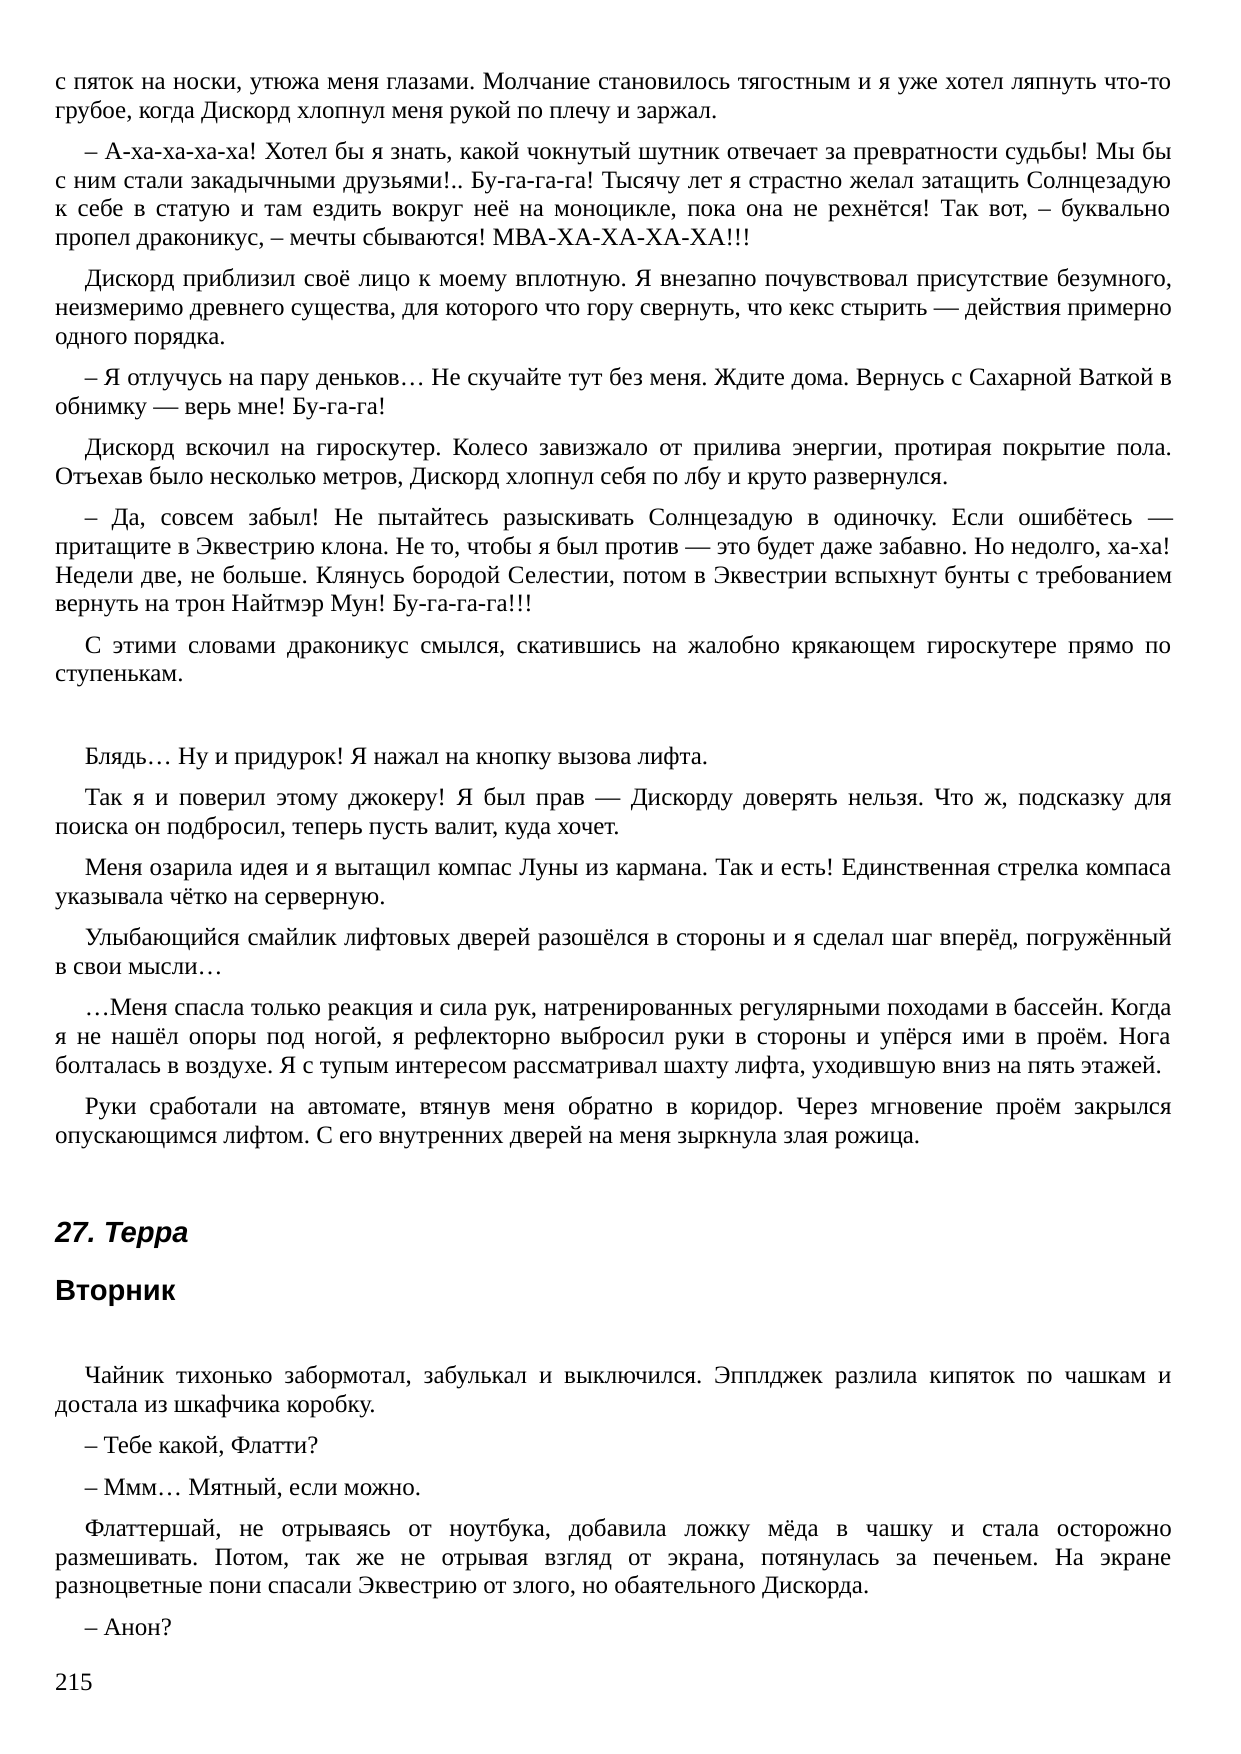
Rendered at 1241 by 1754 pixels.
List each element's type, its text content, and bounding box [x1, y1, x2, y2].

text – А-ха-ха-ха-ха! Хотел бы я знать, какой чокнутый шутник отвечает за превратности судьбы! Мы бы с ним стали закадычными друзьями!.. Бу-га-га-га! Тысячу лет я страстно желал затащить Солнцезадую к себе в статую и там ездить вокруг неё на моноцикле, пока она не рехнётся! Так вот, – буквально пропел драконикус, – мечты сбываются! МВА-ХА-ХА-ХА-ХА!!! [55, 136, 1173, 251]
text Дискорд вскочил на гироскутер. Колесо завизжало от прилива энергии, протирая покрытие пола. Отъехав было несколько метров, Дискорд хлопнул себя по лбу и круто развернулся. [55, 432, 1173, 490]
subtitle 27. Терра [55, 1215, 1173, 1248]
text – Тебе какой, Флатти? [55, 1431, 1173, 1459]
text – Да, совсем забыл! Не пытайтесь разыскивать Солнцезадую в одиночку. Если ошибётесь — притащите в Эквестрию клона. Не то, чтобы я был против — это будет даже забавно. Но недолго, ха-ха! Недели две, не больше. Клянусь бородой Селестии, потом в Эквестрии вспыхнут бунты с требованием вернуть на трон Найтмэр Мун! Бу-га-га-га!!! [55, 502, 1173, 617]
text Так я и поверил этому джокеру! Я был прав — Дискорду доверять нельзя. Что ж, подсказку для поиска он подбросил, теперь пусть валит, куда хочет. [55, 782, 1173, 840]
text Меня озарила идея и я вытащил компас Луны из кармана. Так и есть! Единственная стрелка компаса указывала чётко на серверную. [55, 852, 1173, 910]
text Блядь… Ну и придурок! Я нажал на кнопку вызова лифта. [55, 741, 1173, 770]
text С этими словами драконикус смылся, скатившись на жалобно крякающем гироскутере прямо по ступенькам. [55, 630, 1173, 687]
text – Я отлучусь на пару деньков… Не скучайте тут без меня. Ждите дома. Вернусь с Сахарной Ваткой в обнимку — верь мне! Бу-га-га! [55, 362, 1173, 420]
subtitle Вторник [55, 1273, 1173, 1307]
text Улыбающийся смайлик лифтовых дверей разошёлся в стороны и я сделал шаг вперёд, погружённый в свои мысли… [55, 922, 1173, 980]
text – Ммм… Мятный, если можно. [55, 1472, 1173, 1501]
text …Меня спасла только реакция и сила рук, натренированных регулярными походами в бассейн. Когда я не нашёл опоры под ногой, я рефлекторно выбросил руки в стороны и упёрся ими в проём. Нога болталась в воздухе. Я с тупым интересом рассматривал шахту лифта, уходившую вниз на пять этажей. [55, 992, 1173, 1078]
text Руки сработали на автомате, втянув меня обратно в коридор. Через мгновение проём закрылся опускающимся лифтом. С его внутренних дверей на меня зыркнула злая рожица. [55, 1091, 1173, 1148]
text Дискорд приблизил своё лицо к моему вплотную. Я внезапно почувствовал присутствие безумного, неизмеримо древнего существа, для которого что гору свернуть, что кекс стырить — действия примерно одного порядка. [55, 263, 1173, 350]
text Чайник тихонько забормотал, забулькал и выключился. Эпплджек разлила кипяток по чашкам и достала из шкафчика коробку. [55, 1361, 1173, 1418]
text с пяток на носки, утюжа меня глазами. Молчание становилось тягостным и я уже хотел ляпнуть что-то грубое, когда Дискорд хлопнул меня рукой по плечу и заржал. [55, 66, 1173, 123]
text – Анон? [55, 1612, 1173, 1641]
text Флаттершай, не отрываясь от ноутбука, добавила ложку мёда в чашку и стала осторожно размешивать. Потом, так же не отрывая взгляд от экрана, потянулась за печеньем. На экране разноцветные пони спасали Эквестрию от злого, но обаятельного Дискорда. [55, 1513, 1173, 1599]
